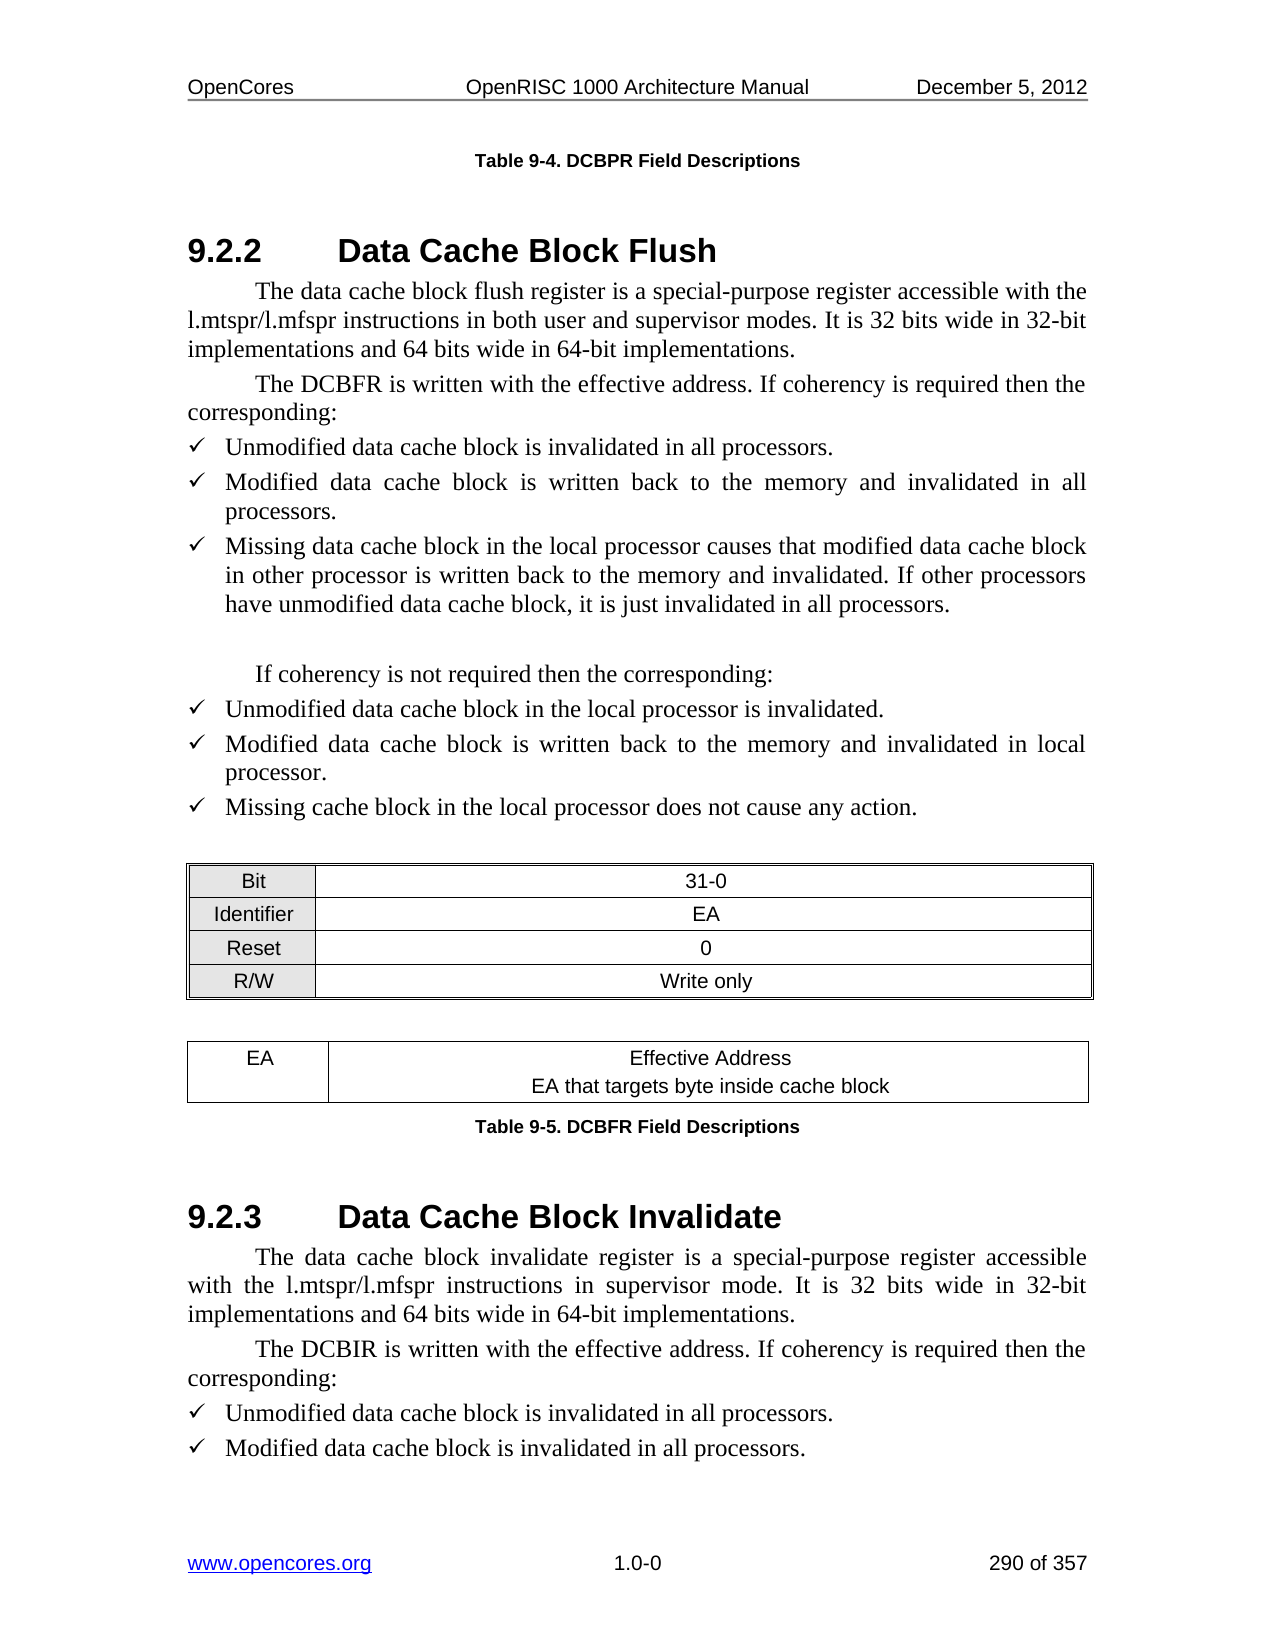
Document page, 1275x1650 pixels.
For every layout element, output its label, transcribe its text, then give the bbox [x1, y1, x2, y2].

text Table 9-5. DCBFR Field Descriptions [187, 1116, 1087, 1137]
subtitle Data Cache Block Invalidate [187, 1197, 1087, 1236]
subtitle Data Cache Block Flush [187, 232, 1087, 270]
text The data cache block invalidate register is a special-purpose register accessible with the l.mtspr/l.mfspr instructions in supervisor mode. It is 32 bits wide in 32-bit implementations and 64 bits wide in 64-bit implementations. [187, 1242, 1087, 1328]
table_cell 0 [316, 931, 1091, 964]
table_cell Identifier [190, 898, 315, 930]
text Table 9-4. DCBPR Field Descriptions [187, 150, 1087, 172]
table_cell Reset [190, 931, 315, 964]
list Modified data cache block is written back to the memory and invalidated in all processors. [187, 467, 1087, 525]
list Missing data cache block in the local processor causes that modified data cache block in other processor is written back to the memory and invalidated. If other processors have unmodified data cache block, it is just invalidated in all processors. [187, 531, 1087, 617]
text The data cache block flush register is a special-purpose register accessible with the l.mtspr/l.mfspr instructions in both user and supervisor modes. It is 32 bits wide in 32-bit implementations and 64 bits wide in 64-bit implementations. [187, 276, 1087, 362]
text If coherency is not required then the corresponding: [187, 659, 1087, 687]
list Missing cache block in the local processor does not cause any action. [187, 792, 1087, 821]
list Modified data cache block is invalidated in all processors. [187, 1433, 1087, 1462]
table_cell R/W [190, 965, 315, 997]
table_header EA [188, 1042, 328, 1102]
table_cell EA [316, 898, 1091, 930]
text The DCBIR is written with the effective address. If coherency is required then the corresponding: [187, 1334, 1087, 1392]
table_header 31-0 [316, 866, 1091, 897]
table_header Effective Address EA that targets byte inside cache block [329, 1042, 1088, 1102]
list Modified data cache block is written back to the memory and invalidated in local processor. [187, 729, 1087, 786]
text The DCBFR is written with the effective address. If coherency is required then the corresponding: [187, 369, 1087, 426]
table_header Bit [190, 866, 315, 897]
list Unmodified data cache block is invalidated in all processors. [187, 1398, 1087, 1427]
list Unmodified data cache block is invalidated in all processors. [187, 432, 1087, 461]
list Unmodified data cache block in the local processor is invalidated. [187, 694, 1087, 722]
table_cell Write only [316, 965, 1091, 997]
